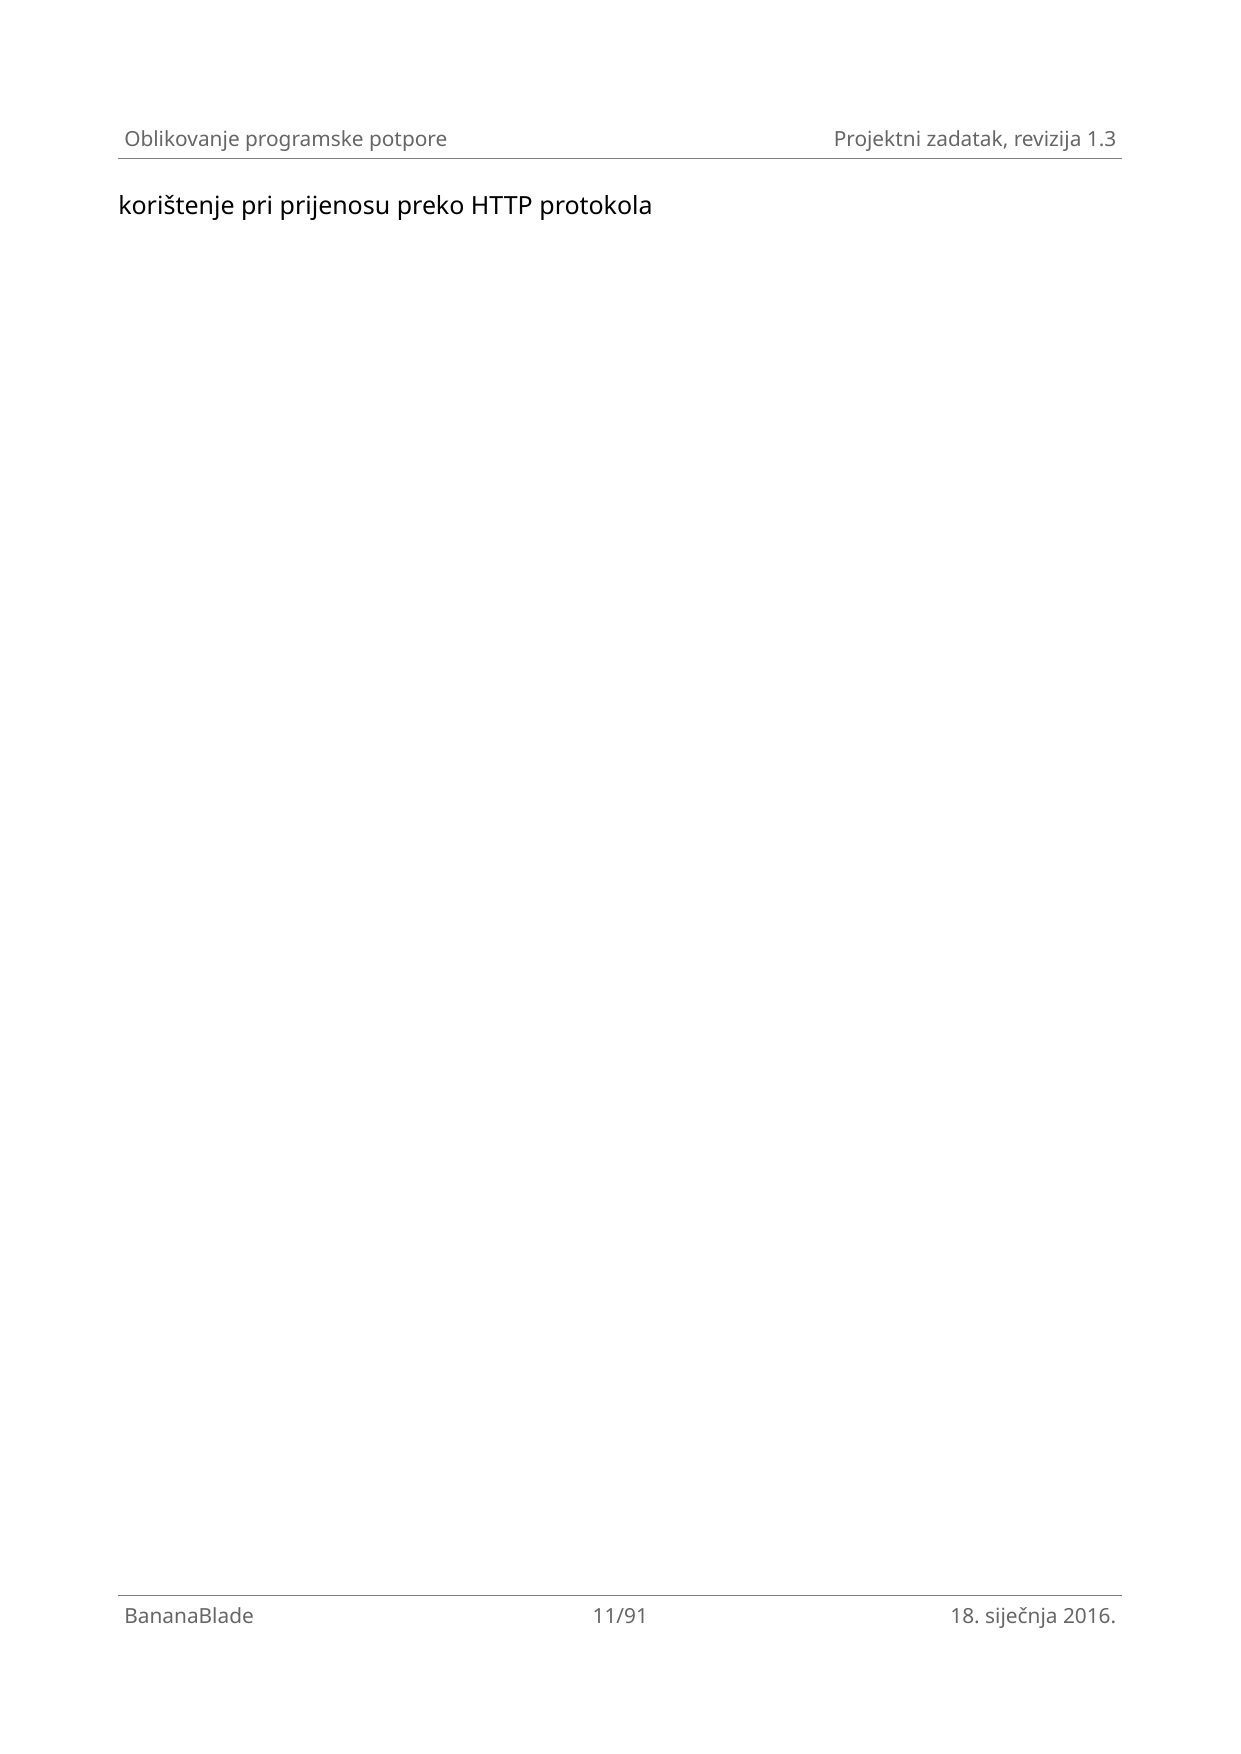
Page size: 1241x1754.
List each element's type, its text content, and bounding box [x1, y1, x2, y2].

text korištenje pri prijenosu preko HTTP protokola [118, 188, 1122, 222]
